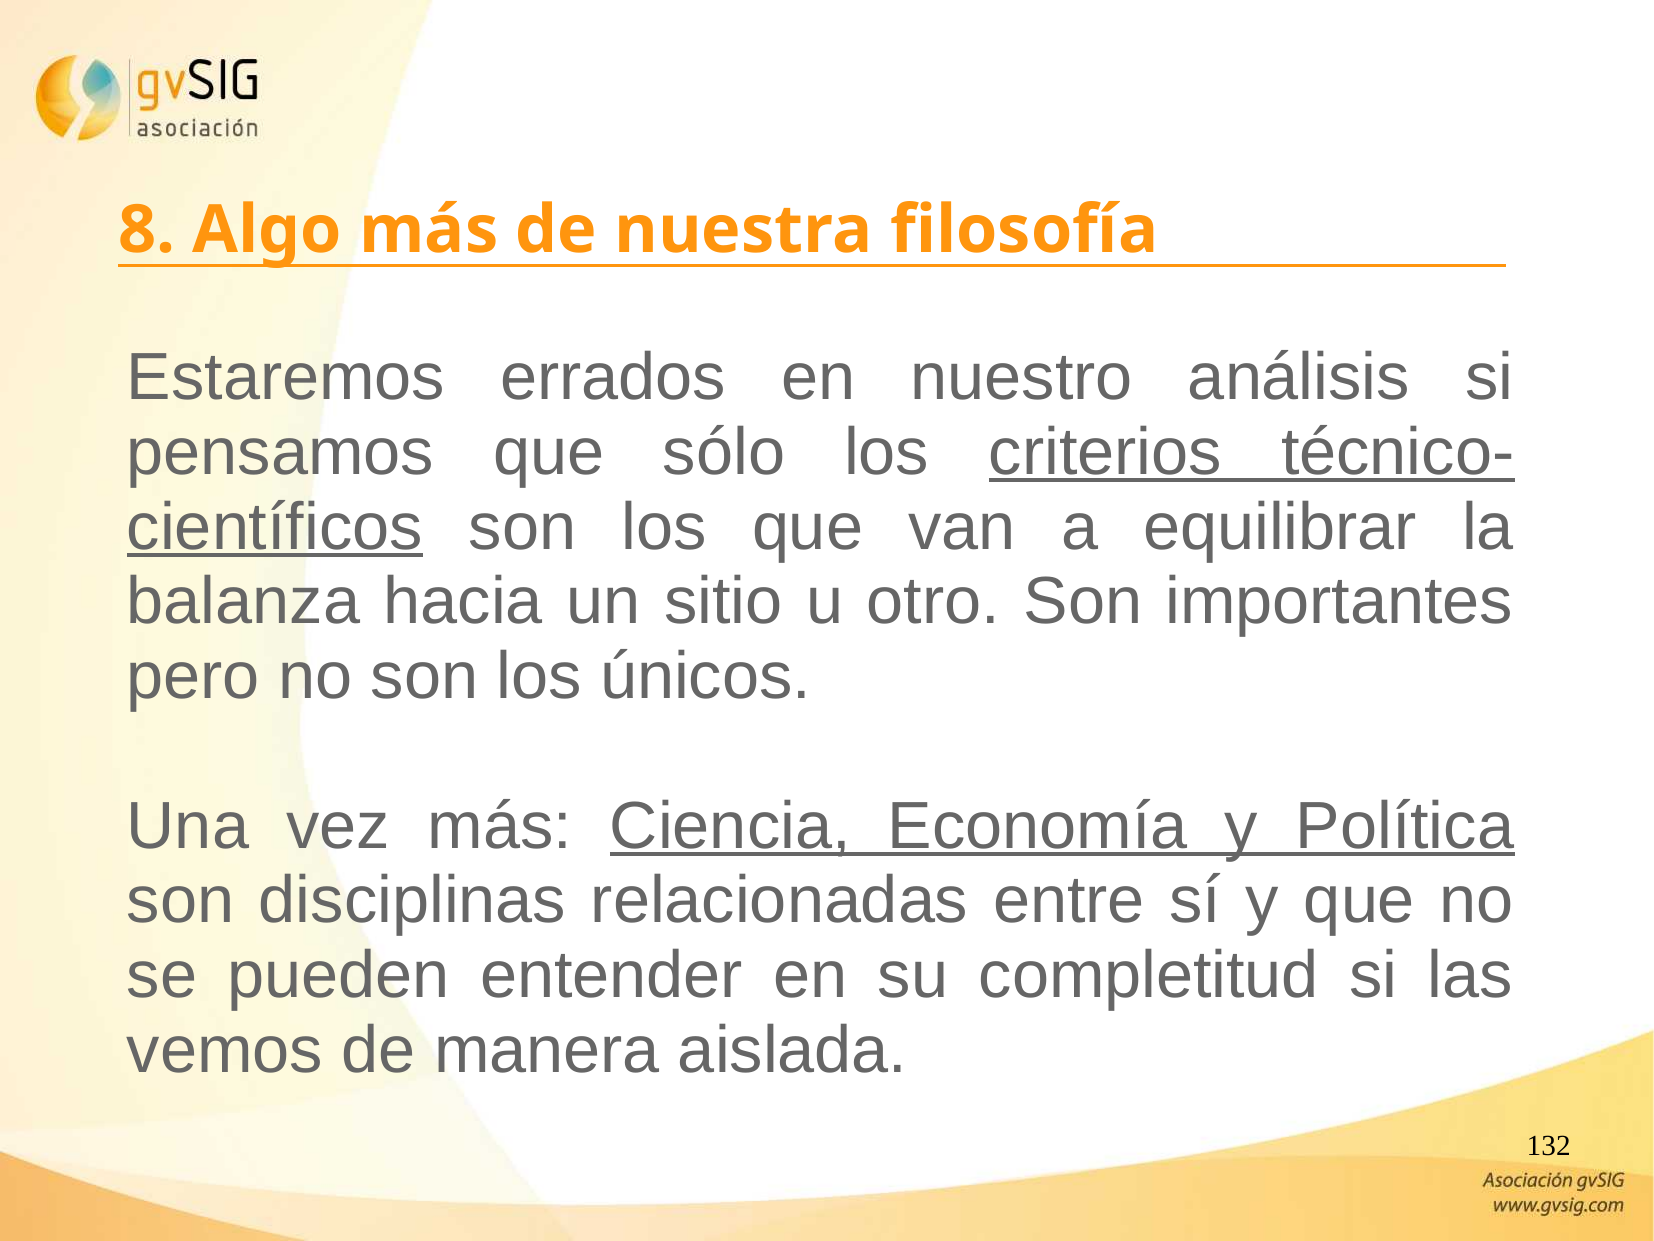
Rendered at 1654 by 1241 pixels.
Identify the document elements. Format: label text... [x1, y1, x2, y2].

title 8. Algo más de nuestra filosofía [118, 177, 1607, 276]
picture [0, 0, 1654, 1241]
text_box Estaremos errados en nuestro análisis si pensamos que sólo los criterios técnico-científicos son los que van a equilibrar la balanza hacia un sitio u otro. Son importantes pero no son los únicos. Una vez más: Ciencia, Economía y Política son disciplinas relacionadas entre sí y que no se pueden entender en su completitud si las vemos de manera aislada. [112, 331, 1530, 1095]
